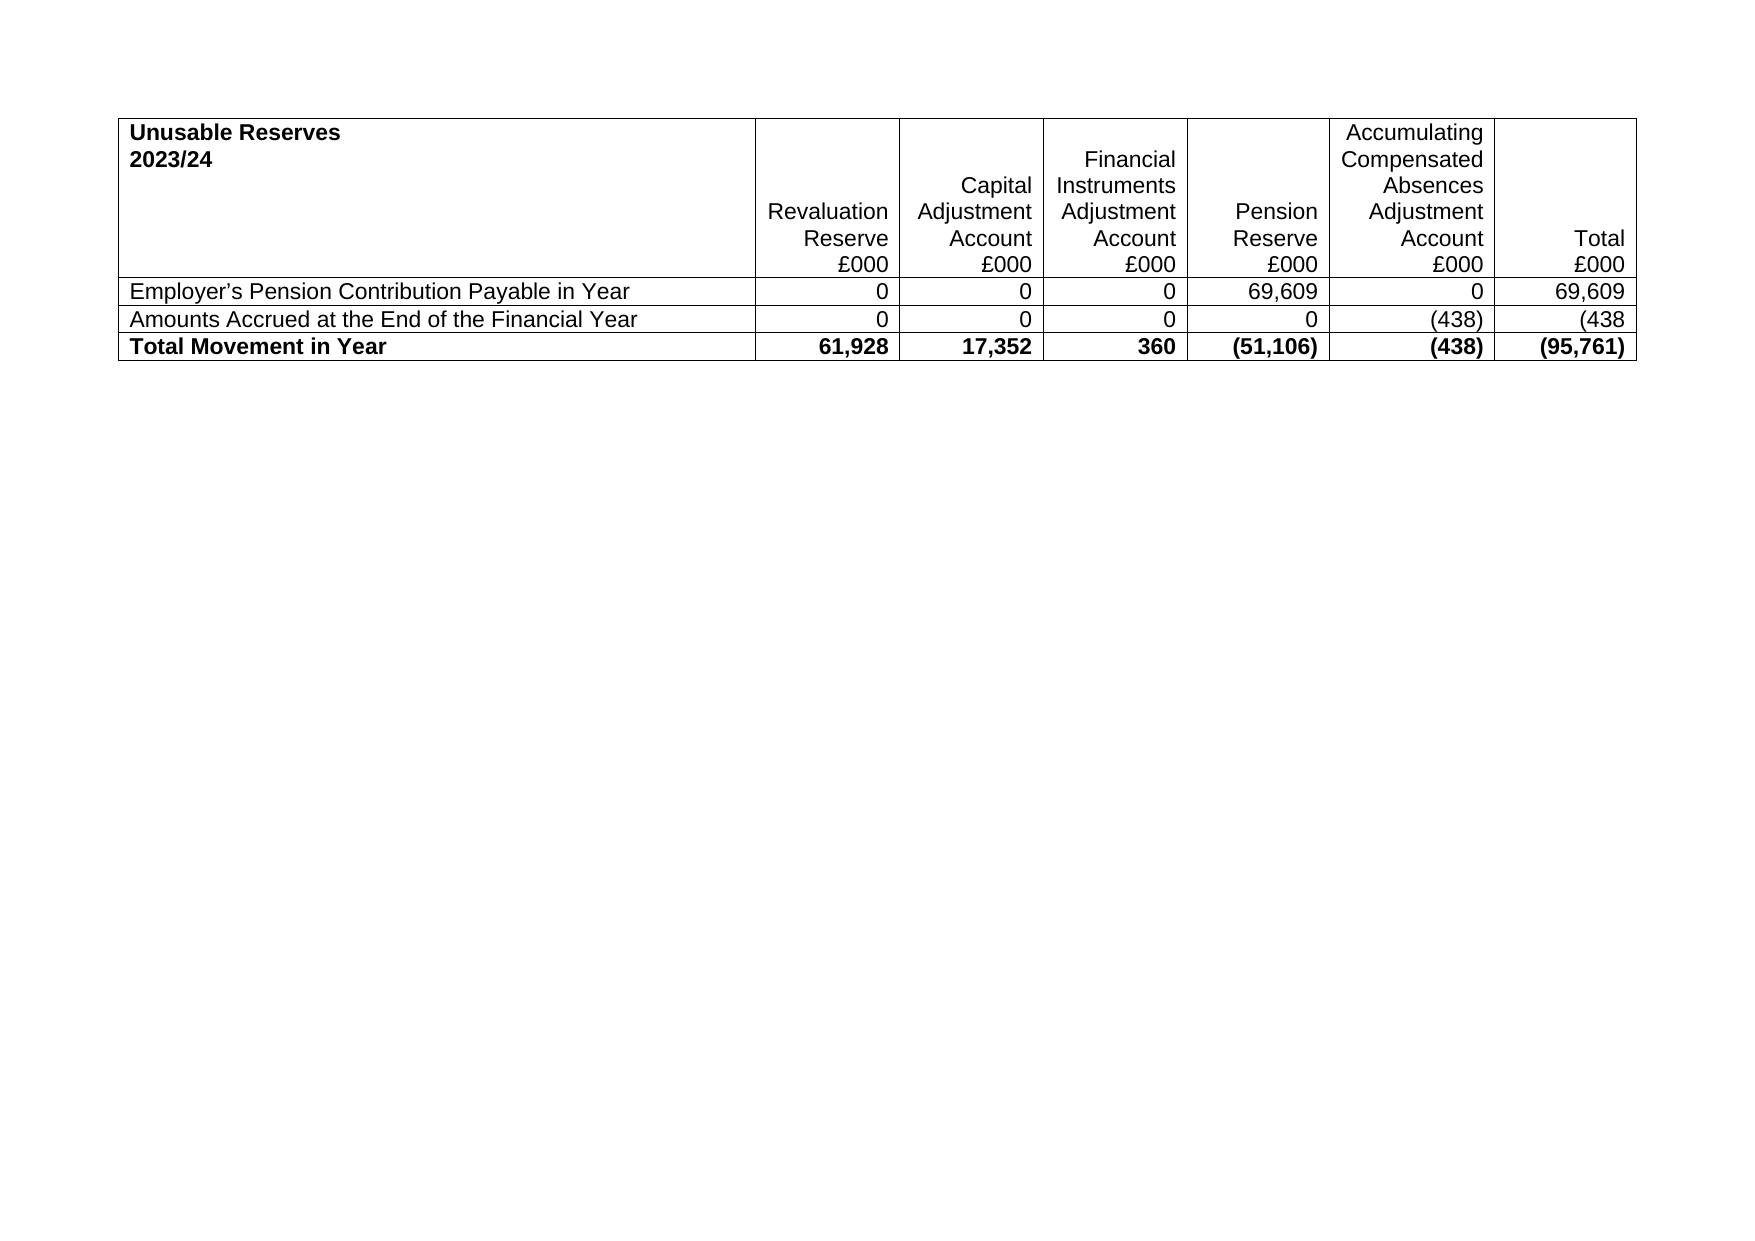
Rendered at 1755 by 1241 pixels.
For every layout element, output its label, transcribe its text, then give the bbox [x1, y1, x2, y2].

table_header Unusable Reserves 2023/24 [119, 119, 755, 277]
table_header Capital Adjustment Account £000 [900, 119, 1043, 277]
table_header Total £000 [1495, 119, 1636, 277]
table_cell 69,609 [1495, 278, 1636, 305]
table_cell Total Movement in Year [119, 333, 755, 359]
table_cell 0 [900, 306, 1043, 332]
table_header Revaluation Reserve £000 [756, 119, 899, 277]
table_cell Employer’s Pension Contribution Payable in Year [119, 278, 755, 305]
table_header Financial Instruments Adjustment Account £000 [1044, 119, 1187, 277]
table_cell 0 [1330, 278, 1494, 305]
table_cell (438) [1330, 306, 1494, 332]
table_cell 0 [756, 306, 899, 332]
table_cell (438) [1330, 333, 1494, 359]
table_header Pension Reserve £000 [1188, 119, 1329, 277]
table_cell (51,106) [1188, 333, 1329, 359]
table_cell 360 [1044, 333, 1187, 359]
table_header Accumulating Compensated Absences Adjustment Account £000 [1330, 119, 1494, 277]
table_cell 0 [900, 278, 1043, 305]
table_cell 0 [1188, 306, 1329, 332]
table_cell 61,928 [756, 333, 899, 359]
table_cell (95,761) [1495, 333, 1636, 359]
table_cell 17,352 [900, 333, 1043, 359]
table_cell Amounts Accrued at the End of the Financial Year [119, 306, 755, 332]
table_cell (438 [1495, 306, 1636, 332]
table_cell 0 [756, 278, 899, 305]
table_cell 0 [1044, 306, 1187, 332]
table_cell 0 [1044, 278, 1187, 305]
table_cell 69,609 [1188, 278, 1329, 305]
